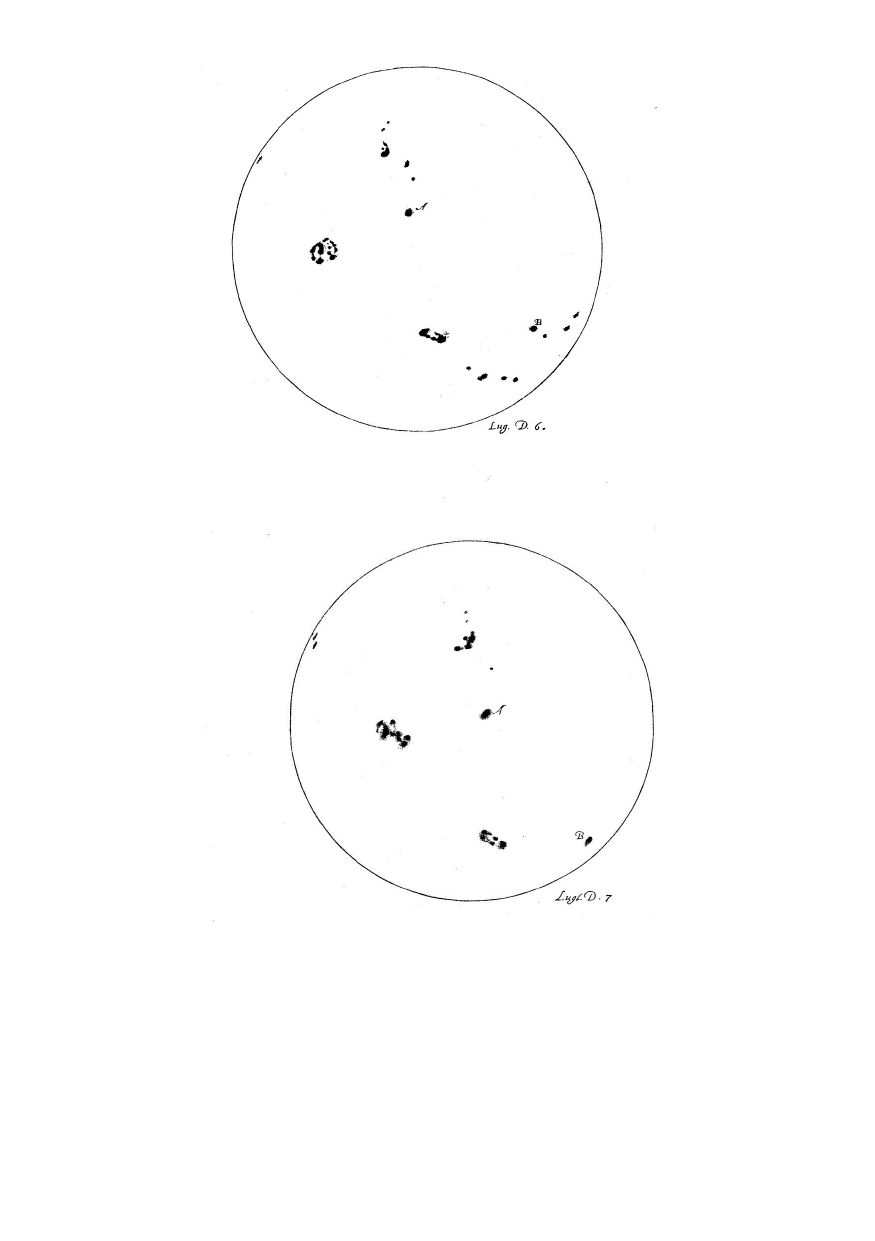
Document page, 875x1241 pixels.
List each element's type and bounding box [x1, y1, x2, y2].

picture [200, 60, 674, 503]
picture [195, 506, 679, 965]
